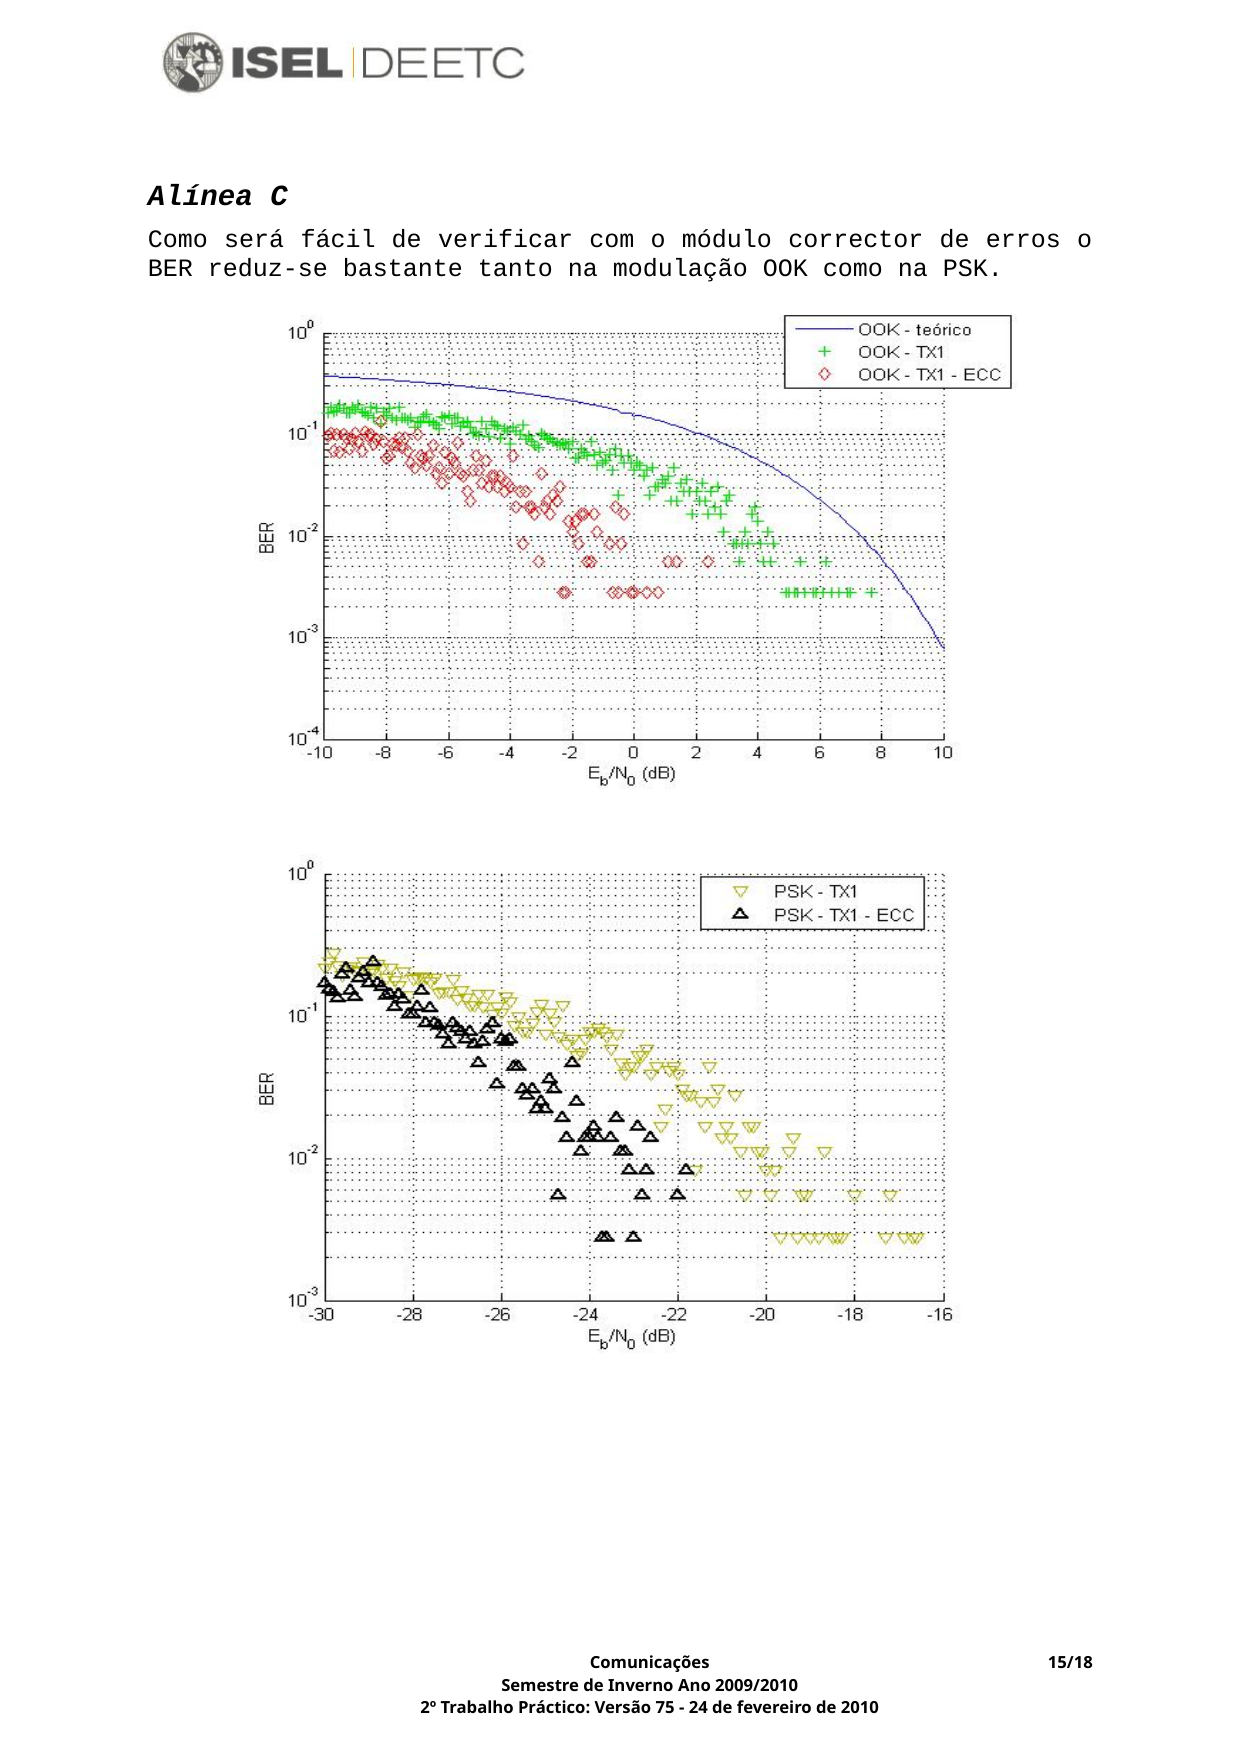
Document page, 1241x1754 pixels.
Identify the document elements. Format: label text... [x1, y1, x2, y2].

picture [221, 834, 1019, 1358]
picture [153, 17, 555, 118]
picture [221, 296, 1019, 794]
text Como será fácil de verificar com o módulo corrector de erros o BER reduz-se bastante tanto na modulação OOK como na PSK. [148, 227, 1093, 283]
subtitle Alínea C [148, 181, 1093, 214]
